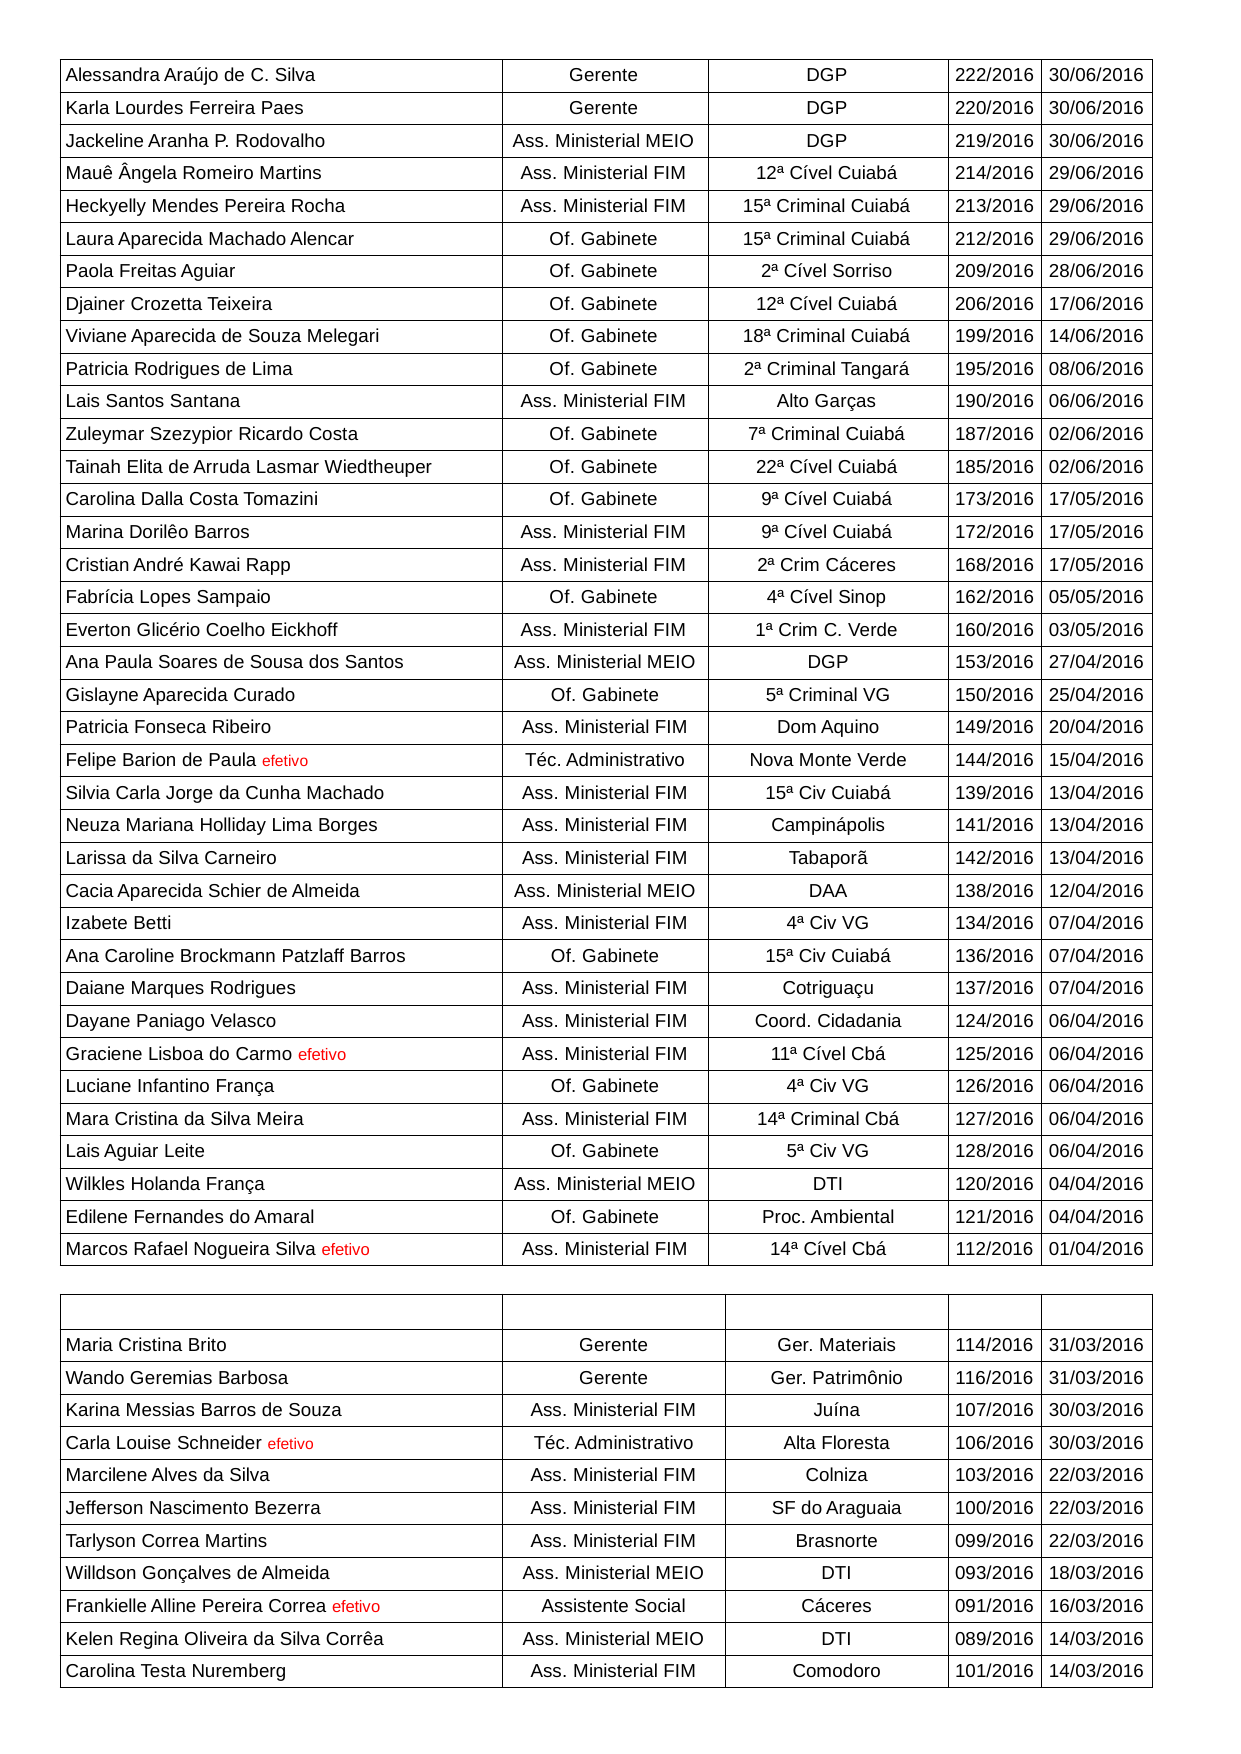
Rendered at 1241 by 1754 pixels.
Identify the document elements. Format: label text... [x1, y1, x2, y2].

table_cell 15/04/2016 [1042, 745, 1152, 776]
table_cell Carolina Testa Nuremberg [61, 1656, 502, 1687]
table_cell Téc. Administrativo [503, 1427, 725, 1459]
table_cell DTI [726, 1623, 948, 1655]
table_cell 125/2016 [949, 1038, 1041, 1070]
table_cell Paola Freitas Aguiar [61, 256, 502, 287]
table_cell DTI [726, 1558, 948, 1589]
table_cell Ass. Ministerial FIM [503, 777, 708, 809]
table_cell Carla Louise Schneider efetivo [61, 1427, 502, 1459]
table_cell 2ª Criminal Tangará [709, 354, 948, 385]
table_cell 03/05/2016 [1042, 614, 1152, 646]
table_cell Izabete Betti [61, 908, 502, 939]
table_cell Patricia Fonseca Ribeiro [61, 712, 502, 744]
table_cell Ass. Ministerial FIM [503, 810, 708, 842]
table_cell 14/03/2016 [1042, 1623, 1152, 1655]
table_cell 07/04/2016 [1042, 973, 1152, 1004]
table_cell Of. Gabinete [503, 354, 708, 385]
table_cell Ass. Ministerial MEIO [503, 1623, 725, 1655]
table_cell 31/03/2016 [1042, 1330, 1152, 1361]
table_cell Ger. Materiais [726, 1330, 948, 1361]
table_cell Karla Lourdes Ferreira Paes [61, 93, 502, 124]
table_cell 01/04/2016 [1042, 1234, 1152, 1265]
table_cell Dayane Paniago Velasco [61, 1006, 502, 1037]
table_cell 15ª Criminal Cuiabá [709, 223, 948, 255]
table_cell Gislayne Aparecida Curado [61, 680, 502, 711]
table_cell 07/04/2016 [1042, 940, 1152, 972]
table_cell 14ª Cível Cbá [709, 1234, 948, 1265]
table_cell 06/04/2016 [1042, 1136, 1152, 1168]
table_cell Of. Gabinete [503, 1136, 708, 1168]
table_cell DGP [709, 125, 948, 157]
table_cell 17/05/2016 [1042, 484, 1152, 516]
table_cell Marcos Rafael Nogueira Silva efetivo [61, 1234, 502, 1265]
table_cell 12ª Cível Cuiabá [709, 288, 948, 320]
table_cell 20/04/2016 [1042, 712, 1152, 744]
table_cell 134/2016 [949, 908, 1041, 939]
table_cell 29/06/2016 [1042, 191, 1152, 222]
table_cell Cotriguaçu [709, 973, 948, 1004]
table_cell 4ª Cível Sinop [709, 582, 948, 613]
table_cell 2ª Crim Cáceres [709, 549, 948, 581]
table_cell Ass. Ministerial FIM [503, 843, 708, 874]
table_cell Of. Gabinete [503, 940, 708, 972]
table_cell Alto Garças [709, 386, 948, 418]
table_header [726, 1295, 948, 1329]
table_cell Of. Gabinete [503, 451, 708, 483]
table_cell Of. Gabinete [503, 484, 708, 516]
table_cell 136/2016 [949, 940, 1041, 972]
table_cell 185/2016 [949, 451, 1041, 483]
table_cell Viviane Aparecida de Souza Melegari [61, 321, 502, 352]
table_cell Proc. Ambiental [709, 1201, 948, 1233]
table_cell 213/2016 [949, 191, 1041, 222]
table_cell Tarlyson Correa Martins [61, 1525, 502, 1557]
table_cell 093/2016 [949, 1558, 1041, 1589]
table_cell 142/2016 [949, 843, 1041, 874]
table_cell 190/2016 [949, 386, 1041, 418]
table_cell Cristian André Kawai Rapp [61, 549, 502, 581]
table_cell Tabaporã [709, 843, 948, 874]
table_cell 128/2016 [949, 1136, 1041, 1168]
table_cell 15ª Civ Cuiabá [709, 940, 948, 972]
table_cell Téc. Administrativo [503, 745, 708, 776]
table_cell Dom Aquino [709, 712, 948, 744]
table_cell 137/2016 [949, 973, 1041, 1004]
table_cell DTI [709, 1169, 948, 1200]
table_cell 220/2016 [949, 93, 1041, 124]
table_cell Ass. Ministerial MEIO [503, 647, 708, 678]
table_cell Djainer Crozetta Teixeira [61, 288, 502, 320]
table_cell Ass. Ministerial FIM [503, 1395, 725, 1426]
table_cell Neuza Mariana Holliday Lima Borges [61, 810, 502, 842]
table_cell Edilene Fernandes do Amaral [61, 1201, 502, 1233]
table_cell 02/06/2016 [1042, 419, 1152, 450]
table_cell 16/03/2016 [1042, 1591, 1152, 1622]
table_cell Wilkles Holanda França [61, 1169, 502, 1200]
table_cell 121/2016 [949, 1201, 1041, 1233]
table_cell 172/2016 [949, 517, 1041, 548]
table_cell 25/04/2016 [1042, 680, 1152, 711]
table_cell 22/03/2016 [1042, 1525, 1152, 1557]
table_cell 107/2016 [949, 1395, 1041, 1426]
table_cell Of. Gabinete [503, 680, 708, 711]
table_cell 144/2016 [949, 745, 1041, 776]
table_cell 07/04/2016 [1042, 908, 1152, 939]
table_cell Of. Gabinete [503, 1071, 708, 1102]
table_cell 187/2016 [949, 419, 1041, 450]
table_cell Tainah Elita de Arruda Lasmar Wiedtheuper [61, 451, 502, 483]
table_cell 120/2016 [949, 1169, 1041, 1200]
table_cell 06/06/2016 [1042, 386, 1152, 418]
table_cell Luciane Infantino França [61, 1071, 502, 1102]
table_cell Ass. Ministerial FIM [503, 191, 708, 222]
table_cell Of. Gabinete [503, 223, 708, 255]
table_cell 209/2016 [949, 256, 1041, 287]
table_cell 160/2016 [949, 614, 1041, 646]
table_cell DGP [709, 93, 948, 124]
table_cell Ass. Ministerial FIM [503, 517, 708, 548]
table_cell Felipe Barion de Paula efetivo [61, 745, 502, 776]
table_header [503, 1295, 725, 1329]
table_cell DGP [709, 647, 948, 678]
table_header 30/06/2016 [1042, 60, 1152, 92]
table_cell 11ª Cível Cbá [709, 1038, 948, 1070]
table_cell Cacia Aparecida Schier de Almeida [61, 875, 502, 907]
table_cell Marina Dorilêo Barros [61, 517, 502, 548]
table_cell 114/2016 [949, 1330, 1041, 1361]
table_cell 153/2016 [949, 647, 1041, 678]
table_cell 5ª Civ VG [709, 1136, 948, 1168]
table_cell 29/06/2016 [1042, 158, 1152, 189]
table_cell Heckyelly Mendes Pereira Rocha [61, 191, 502, 222]
table_cell Ass. Ministerial FIM [503, 1656, 725, 1687]
table_cell 04/04/2016 [1042, 1201, 1152, 1233]
table_cell Of. Gabinete [503, 288, 708, 320]
table_cell 02/06/2016 [1042, 451, 1152, 483]
table_cell Willdson Gonçalves de Almeida [61, 1558, 502, 1589]
table_cell Mara Cristina da Silva Meira [61, 1104, 502, 1135]
table_cell 22/03/2016 [1042, 1460, 1152, 1492]
table_cell Frankielle Alline Pereira Correa efetivo [61, 1591, 502, 1622]
table_cell 219/2016 [949, 125, 1041, 157]
table_cell 124/2016 [949, 1006, 1041, 1037]
table_cell Gerente [503, 93, 708, 124]
table_cell 212/2016 [949, 223, 1041, 255]
table_cell Gerente [503, 1362, 725, 1394]
table_cell 13/04/2016 [1042, 843, 1152, 874]
table_cell Lais Santos Santana [61, 386, 502, 418]
table_cell Ass. Ministerial MEIO [503, 1558, 725, 1589]
table_cell 28/06/2016 [1042, 256, 1152, 287]
table_cell Everton Glicério Coelho Eickhoff [61, 614, 502, 646]
table_cell 30/03/2016 [1042, 1395, 1152, 1426]
table_cell Of. Gabinete [503, 321, 708, 352]
table_cell Ger. Patrimônio [726, 1362, 948, 1394]
table_cell 29/06/2016 [1042, 223, 1152, 255]
table_cell Ass. Ministerial FIM [503, 158, 708, 189]
table_cell Ass. Ministerial FIM [503, 1038, 708, 1070]
table_cell Of. Gabinete [503, 419, 708, 450]
table_cell Graciene Lisboa do Carmo efetivo [61, 1038, 502, 1070]
table_cell 13/04/2016 [1042, 810, 1152, 842]
table_cell 05/05/2016 [1042, 582, 1152, 613]
table_cell Silvia Carla Jorge da Cunha Machado [61, 777, 502, 809]
table_cell 30/03/2016 [1042, 1427, 1152, 1459]
table_cell 12ª Cível Cuiabá [709, 158, 948, 189]
table_cell 139/2016 [949, 777, 1041, 809]
table_cell Alta Floresta [726, 1427, 948, 1459]
table_cell 091/2016 [949, 1591, 1041, 1622]
table_cell 14/06/2016 [1042, 321, 1152, 352]
table_cell 168/2016 [949, 549, 1041, 581]
table_cell 195/2016 [949, 354, 1041, 385]
table_cell 138/2016 [949, 875, 1041, 907]
table_cell 4ª Civ VG [709, 908, 948, 939]
table_cell 15ª Criminal Cuiabá [709, 191, 948, 222]
table_cell Ana Caroline Brockmann Patzlaff Barros [61, 940, 502, 972]
table_cell Ass. Ministerial FIM [503, 1234, 708, 1265]
table_cell 089/2016 [949, 1623, 1041, 1655]
table_cell 7ª Criminal Cuiabá [709, 419, 948, 450]
table_cell 150/2016 [949, 680, 1041, 711]
table_header [1042, 1295, 1152, 1329]
table_cell 15ª Civ Cuiabá [709, 777, 948, 809]
table_cell 1ª Crim C. Verde [709, 614, 948, 646]
table_cell Colniza [726, 1460, 948, 1492]
table_cell Ass. Ministerial FIM [503, 1525, 725, 1557]
table_cell Ass. Ministerial FIM [503, 1460, 725, 1492]
table_cell 14/03/2016 [1042, 1656, 1152, 1687]
table_cell 4ª Civ VG [709, 1071, 948, 1102]
table_cell Coord. Cidadania [709, 1006, 948, 1037]
table_header DGP [709, 60, 948, 92]
table_cell Marcilene Alves da Silva [61, 1460, 502, 1492]
table_cell Maria Cristina Brito [61, 1330, 502, 1361]
table_cell Of. Gabinete [503, 582, 708, 613]
table_cell 06/04/2016 [1042, 1038, 1152, 1070]
table_cell Ass. Ministerial FIM [503, 1493, 725, 1524]
table_cell Ass. Ministerial FIM [503, 712, 708, 744]
table_cell 141/2016 [949, 810, 1041, 842]
table_cell Ass. Ministerial FIM [503, 1006, 708, 1037]
table_header Alessandra Araújo de C. Silva [61, 60, 502, 92]
table_header 222/2016 [949, 60, 1041, 92]
table_cell Ass. Ministerial FIM [503, 1104, 708, 1135]
table_cell 9ª Cível Cuiabá [709, 517, 948, 548]
table_cell DAA [709, 875, 948, 907]
table_cell 13/04/2016 [1042, 777, 1152, 809]
table_cell Ass. Ministerial MEIO [503, 1169, 708, 1200]
table_cell 18ª Criminal Cuiabá [709, 321, 948, 352]
table_cell Zuleymar Szezypior Ricardo Costa [61, 419, 502, 450]
table_cell 30/06/2016 [1042, 125, 1152, 157]
table_cell 2ª Cível Sorriso [709, 256, 948, 287]
table_cell 103/2016 [949, 1460, 1041, 1492]
table_header Gerente [503, 60, 708, 92]
table_cell 214/2016 [949, 158, 1041, 189]
table_cell Comodoro [726, 1656, 948, 1687]
table_cell 18/03/2016 [1042, 1558, 1152, 1589]
table_cell Lais Aguiar Leite [61, 1136, 502, 1168]
table_cell Ana Paula Soares de Sousa dos Santos [61, 647, 502, 678]
table_cell Carolina Dalla Costa Tomazini [61, 484, 502, 516]
table_cell 5ª Criminal VG [709, 680, 948, 711]
table_cell 30/06/2016 [1042, 93, 1152, 124]
table_cell Assistente Social [503, 1591, 725, 1622]
table_cell 08/06/2016 [1042, 354, 1152, 385]
table_cell Of. Gabinete [503, 1201, 708, 1233]
table_cell Ass. Ministerial FIM [503, 386, 708, 418]
table_cell Ass. Ministerial FIM [503, 614, 708, 646]
table_cell 17/05/2016 [1042, 549, 1152, 581]
table_cell 12/04/2016 [1042, 875, 1152, 907]
table_cell 22ª Cível Cuiabá [709, 451, 948, 483]
table_header [61, 1295, 502, 1329]
table_cell 9ª Cível Cuiabá [709, 484, 948, 516]
table_cell SF do Araguaia [726, 1493, 948, 1524]
table_cell Campinápolis [709, 810, 948, 842]
table_cell 173/2016 [949, 484, 1041, 516]
table_cell 22/03/2016 [1042, 1493, 1152, 1524]
table_cell 17/05/2016 [1042, 517, 1152, 548]
table_cell 100/2016 [949, 1493, 1041, 1524]
table_cell 126/2016 [949, 1071, 1041, 1102]
table_cell Of. Gabinete [503, 256, 708, 287]
table_cell Ass. Ministerial MEIO [503, 875, 708, 907]
table_cell Larissa da Silva Carneiro [61, 843, 502, 874]
table_cell Wando Geremias Barbosa [61, 1362, 502, 1394]
table_cell 04/04/2016 [1042, 1169, 1152, 1200]
table_cell 06/04/2016 [1042, 1104, 1152, 1135]
table_cell 162/2016 [949, 582, 1041, 613]
table_cell Mauê Ângela Romeiro Martins [61, 158, 502, 189]
table_cell 116/2016 [949, 1362, 1041, 1394]
table_cell 099/2016 [949, 1525, 1041, 1557]
table_cell Brasnorte [726, 1525, 948, 1557]
table_cell 112/2016 [949, 1234, 1041, 1265]
table_cell 27/04/2016 [1042, 647, 1152, 678]
table_cell Laura Aparecida Machado Alencar [61, 223, 502, 255]
table_cell Kelen Regina Oliveira da Silva Corrêa [61, 1623, 502, 1655]
table_header [949, 1295, 1041, 1329]
table_cell Ass. Ministerial FIM [503, 973, 708, 1004]
table_cell 199/2016 [949, 321, 1041, 352]
table_cell Ass. Ministerial FIM [503, 908, 708, 939]
table_cell Karina Messias Barros de Souza [61, 1395, 502, 1426]
table_cell Jackeline Aranha P. Rodovalho [61, 125, 502, 157]
table_cell 31/03/2016 [1042, 1362, 1152, 1394]
table_cell Fabrícia Lopes Sampaio [61, 582, 502, 613]
table_cell Cáceres [726, 1591, 948, 1622]
table_cell Ass. Ministerial FIM [503, 549, 708, 581]
table_cell 17/06/2016 [1042, 288, 1152, 320]
table_cell Gerente [503, 1330, 725, 1361]
table_cell Jefferson Nascimento Bezerra [61, 1493, 502, 1524]
table_cell 06/04/2016 [1042, 1071, 1152, 1102]
table_cell Daiane Marques Rodrigues [61, 973, 502, 1004]
table_cell 06/04/2016 [1042, 1006, 1152, 1037]
table_cell 206/2016 [949, 288, 1041, 320]
table_cell Ass. Ministerial MEIO [503, 125, 708, 157]
table_cell Juína [726, 1395, 948, 1426]
table_cell 106/2016 [949, 1427, 1041, 1459]
table_cell Nova Monte Verde [709, 745, 948, 776]
table_cell 101/2016 [949, 1656, 1041, 1687]
table_cell Patricia Rodrigues de Lima [61, 354, 502, 385]
table_cell 14ª Criminal Cbá [709, 1104, 948, 1135]
table_cell 127/2016 [949, 1104, 1041, 1135]
table_cell 149/2016 [949, 712, 1041, 744]
